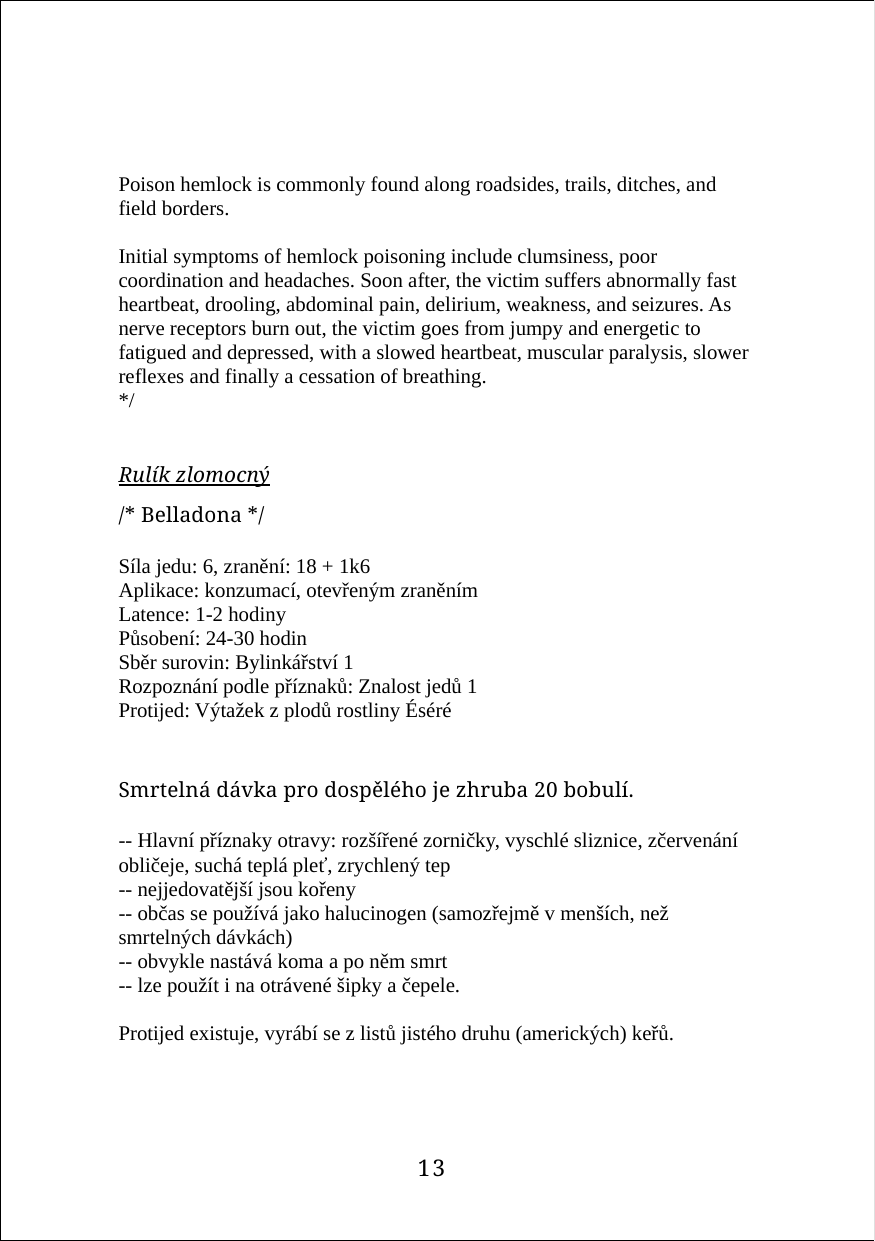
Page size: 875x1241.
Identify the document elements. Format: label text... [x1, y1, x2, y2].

text Smrtelná dávka pro dospělého je zhruba 20 bobulí. [118, 775, 756, 804]
text Síla jedu: 6, zranění: 18 + 1k6 [118, 553, 756, 578]
text -- obvykle nastává koma a po něm smrt [118, 949, 756, 973]
text Protijed: Výtažek z plodů rostliny Éséré [118, 698, 756, 722]
text -- nejjedovatější jsou kořeny [118, 877, 756, 901]
text Aplikace: konzumací, otevřeným zraněním [118, 578, 756, 602]
text -- Hlavní příznaky otravy: rozšířené zorničky, vyschlé sliznice, zčervenání obličeje, suchá teplá pleť, zrychlený tep [118, 828, 756, 877]
text */ [118, 388, 756, 412]
text -- lze použít i na otrávené šipky a čepele. [118, 973, 756, 997]
text /* Belladona */ [118, 500, 756, 529]
text Latence: 1-2 hodiny [118, 602, 756, 626]
subtitle Rulík zlomocný [118, 460, 756, 488]
text Rozpoznání podle příznaků: Znalost jedů 1 [118, 674, 756, 698]
text Působení: 24-30 hodin [118, 626, 756, 650]
text -- občas se používá jako halucinogen (samozřejmě v menších, než smrtelných dávkách) [118, 901, 756, 949]
text Sběr surovin: Bylinkářství 1 [118, 650, 756, 674]
text Poison hemlock is commonly found along roadsides, trails, ditches, and field borders. [118, 172, 756, 220]
text Protijed existuje, vyrábí se z listů jistého druhu (amerických) keřů. [118, 1021, 756, 1045]
text Initial symptoms of hemlock poisoning include clumsiness, poor coordination and headaches. Soon after, the victim suffers abnormally fast heartbeat, drooling, abdominal pain, delirium, weakness, and seizures. As nerve receptors burn out, the victim goes from jumpy and energetic to fatigued and depressed, with a slowed heartbeat, muscular paralysis, slower reflexes and finally a cessation of breathing. [118, 244, 756, 388]
